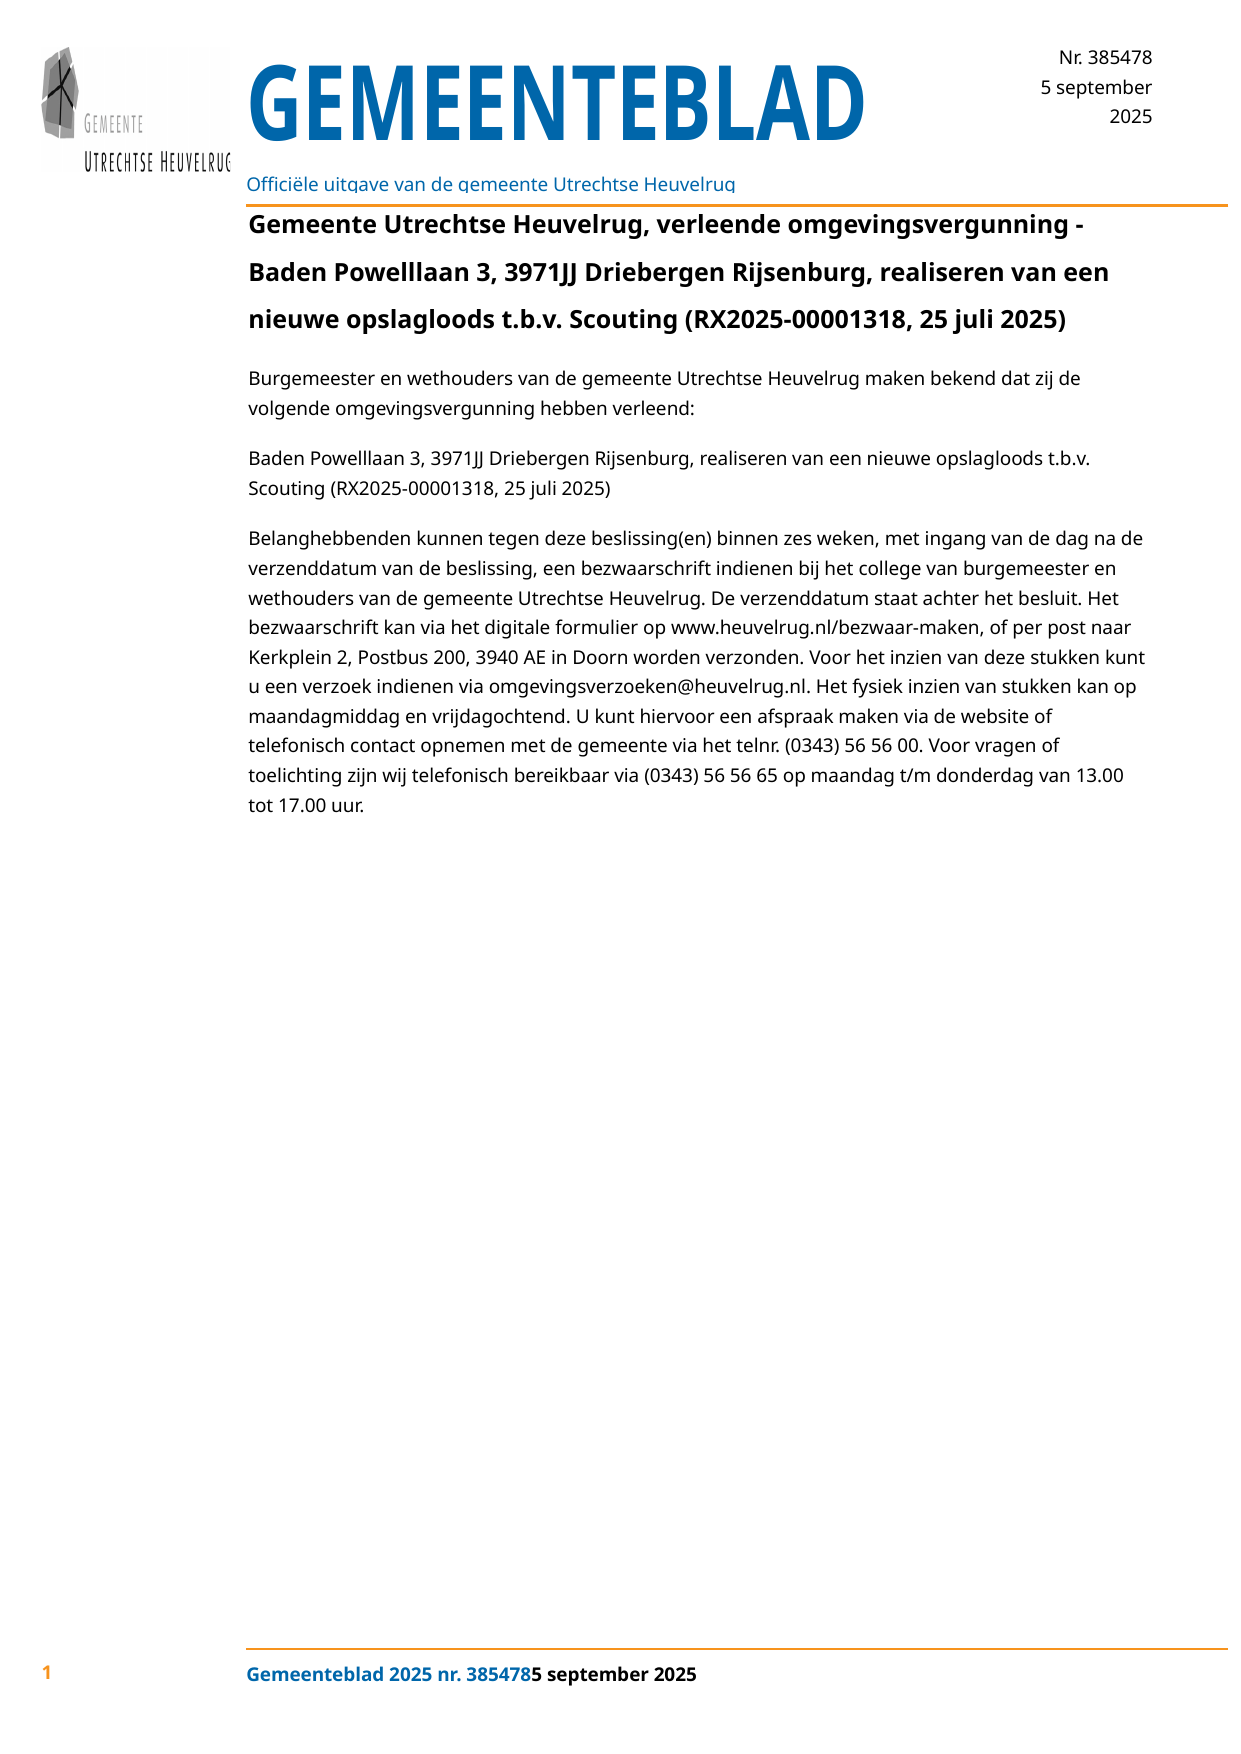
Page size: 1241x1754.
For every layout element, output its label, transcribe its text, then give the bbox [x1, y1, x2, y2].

picture [41, 47, 231, 172]
text Belanghebbenden kunnen tegen deze beslissing(en) binnen zes weken, met ingang van de dag na de verzenddatum van de beslissing, een bezwaarschrift indienen bij het college van burgemeester en wethouders van de gemeente Utrechtse Heuvelrug. De verzenddatum staat achter het besluit. Het bezwaarschrift kan via het digitale formulier op www.heuvelrug.nl/bezwaar-maken, of per post naar Kerkplein 2, Postbus 200, 3940 AE in Doorn worden verzonden. Voor het inzien van deze stukken kunt u een verzoek indienen via omgevingsverzoeken@heuvelrug.nl. Het fysiek inzien van stukken kan op maandagmiddag en vrijdagochtend. U kunt hiervoor een afspraak maken via de website of telefonisch contact opnemen met de gemeente via het telnr. (0343) 56 56 00. Voor vragen of toelichting zijn wij telefonisch bereikbaar via (0343) 56 56 65 op maandag t/m donderdag van 13.00 tot 17.00 uur. [248, 526, 1152, 817]
text Gemeente Utrechtse Heuvelrug, verleende omgevingsvergunning - Baden Powelllaan 3, 3971JJ Driebergen Rijsenburg, realiseren van een nieuwe opslagloods t.b.v. Scouting (RX2025-00001318, 25 juli 2025) [248, 207, 1152, 336]
text Baden Powelllaan 3, 3971JJ Driebergen Rijsenburg, realiseren van een nieuwe opslagloods t.b.v. Scouting (RX2025-00001318, 25 juli 2025) [248, 446, 1152, 501]
text Burgemeester en wethouders van de gemeente Utrechtse Heuvelrug maken bekend dat zij de volgende omgevingsvergunning hebben verleend: [248, 366, 1152, 421]
